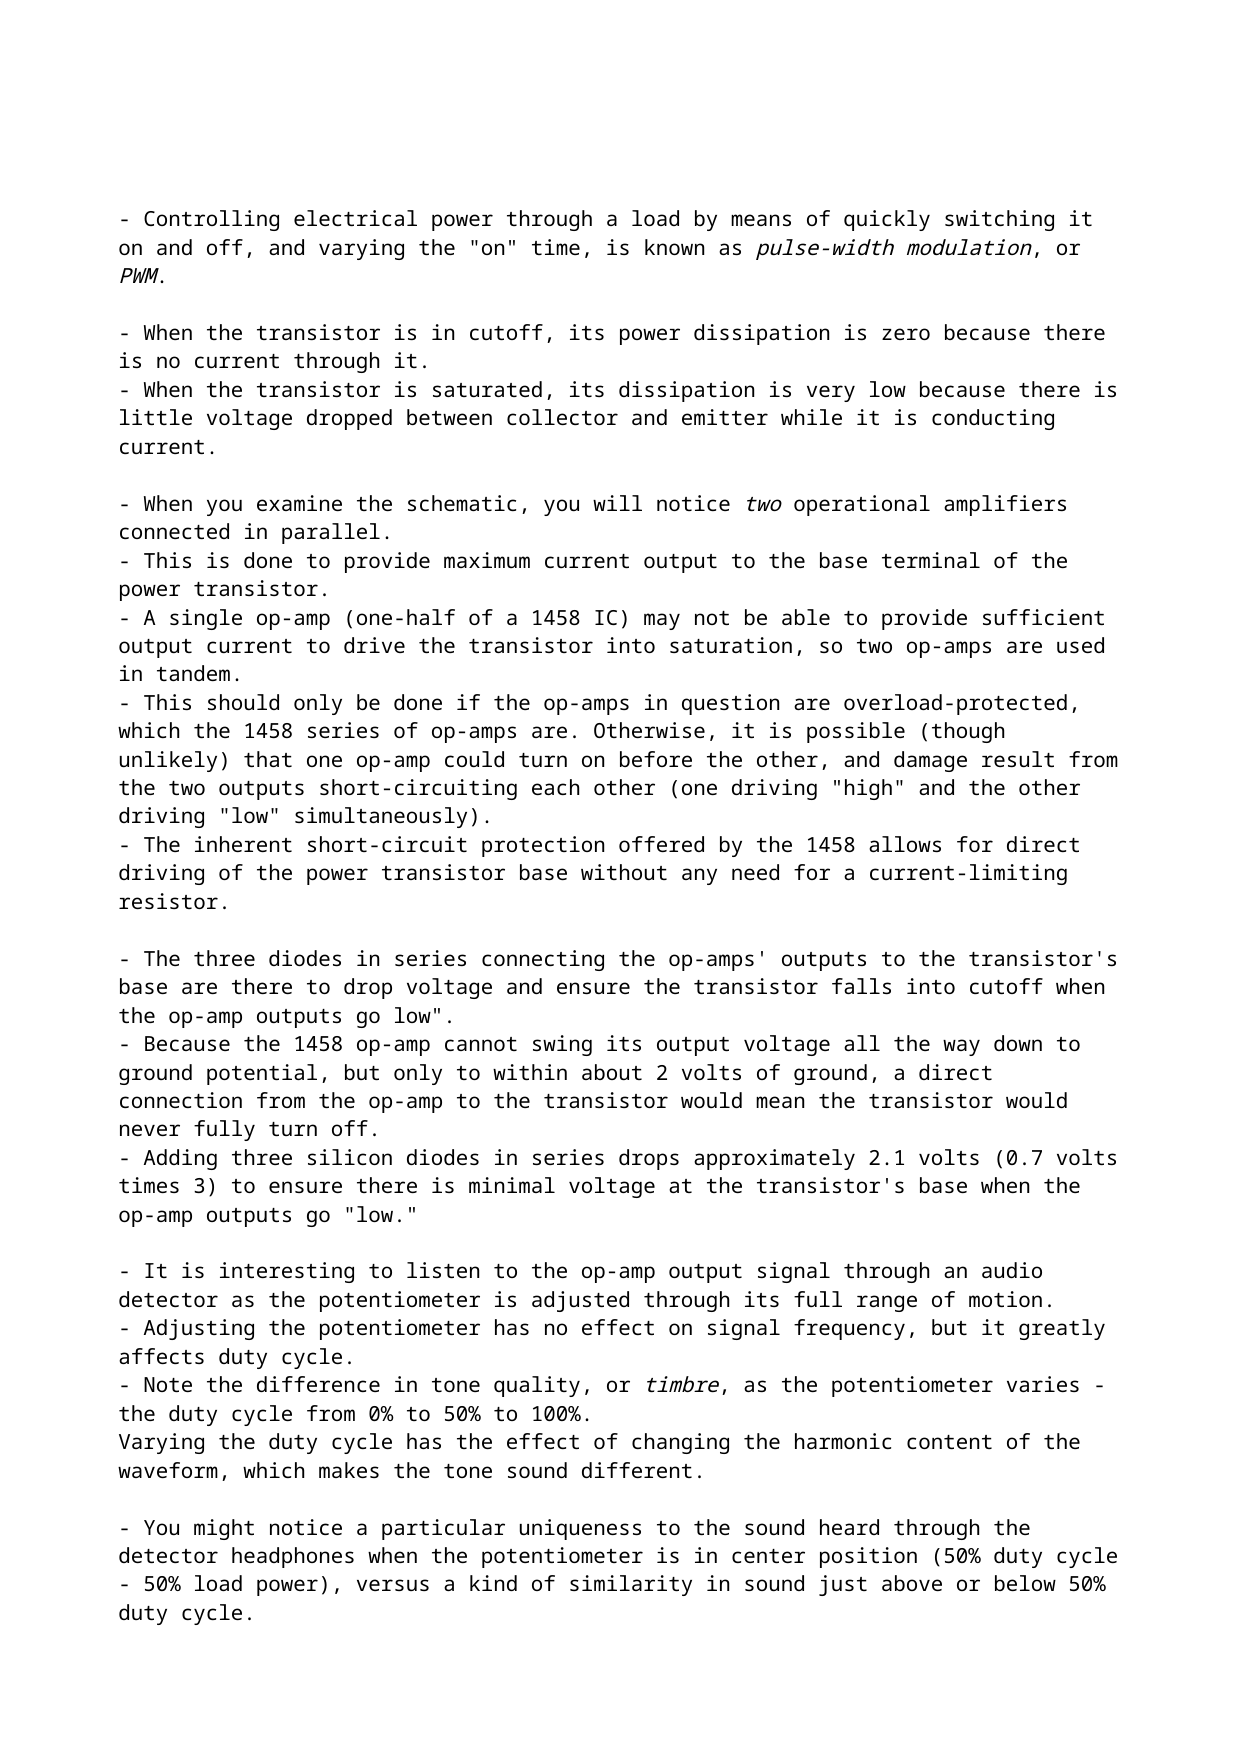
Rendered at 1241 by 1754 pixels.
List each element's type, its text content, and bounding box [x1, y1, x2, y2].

text - This is done to provide maximum current output to the base terminal of the power transistor. [118, 546, 1122, 603]
text - It is interesting to listen to the op-amp output signal through an audio detector as the potentiometer is adjusted through its full range of motion. [118, 1257, 1122, 1313]
text - When you examine the schematic, you will notice two operational amplifiers connected in parallel. [118, 489, 1122, 546]
text - Because the 1458 op-amp cannot swing its output voltage all the way down to ground potential, but only to within about 2 volts of ground, a direct connection from the op-amp to the transistor would mean the transistor would never fully turn off. [118, 1029, 1122, 1143]
text - When the transistor is in cutoff, its power dissipation is zero because there is no current through it. [118, 318, 1122, 375]
text - You might notice a particular uniqueness to the sound heard through the detector headphones when the potentiometer is in center position (50% duty cycle - 50% load power), versus a kind of similarity in sound just above or below 50% duty cycle. [118, 1513, 1122, 1626]
text - When the transistor is saturated, its dissipation is very low because there is little voltage dropped between collector and emitter while it is conducting current. [118, 375, 1122, 460]
text Varying the duty cycle has the effect of changing the harmonic content of the waveform, which makes the tone sound different. [118, 1427, 1122, 1484]
text - The inherent short-circuit protection offered by the 1458 allows for direct driving of the power transistor base without any need for a current-limiting resistor. [118, 830, 1122, 915]
text - Adjusting the potentiometer has no effect on signal frequency, but it greatly affects duty cycle. [118, 1313, 1122, 1370]
text - A single op-amp (one-half of a 1458 IC) may not be able to provide sufficient output current to drive the transistor into saturation, so two op-amps are used in tandem. [118, 603, 1122, 688]
text - The three diodes in series connecting the op-amps' outputs to the transistor's base are there to drop voltage and ensure the transistor falls into cutoff when the op-amp outputs go low". [118, 944, 1122, 1029]
text - Adding three silicon diodes in series drops approximately 2.1 volts (0.7 volts times 3) to ensure there is minimal voltage at the transistor's base when the op-amp outputs go "low." [118, 1143, 1122, 1228]
text - Controlling electrical power through a load by means of quickly switching it on and off, and varying the "on" time, is known as pulse-width modulation, or PWM. [118, 204, 1122, 290]
text - Note the difference in tone quality, or timbre, as the potentiometer varies - the duty cycle from 0% to 50% to 100%. [118, 1370, 1122, 1427]
text - This should only be done if the op-amps in question are overload-protected, which the 1458 series of op-amps are. Otherwise, it is possible (though unlikely) that one op-amp could turn on before the other, and damage result from the two outputs short-circuiting each other (one driving "high" and the other driving "low" simultaneously). [118, 688, 1122, 830]
